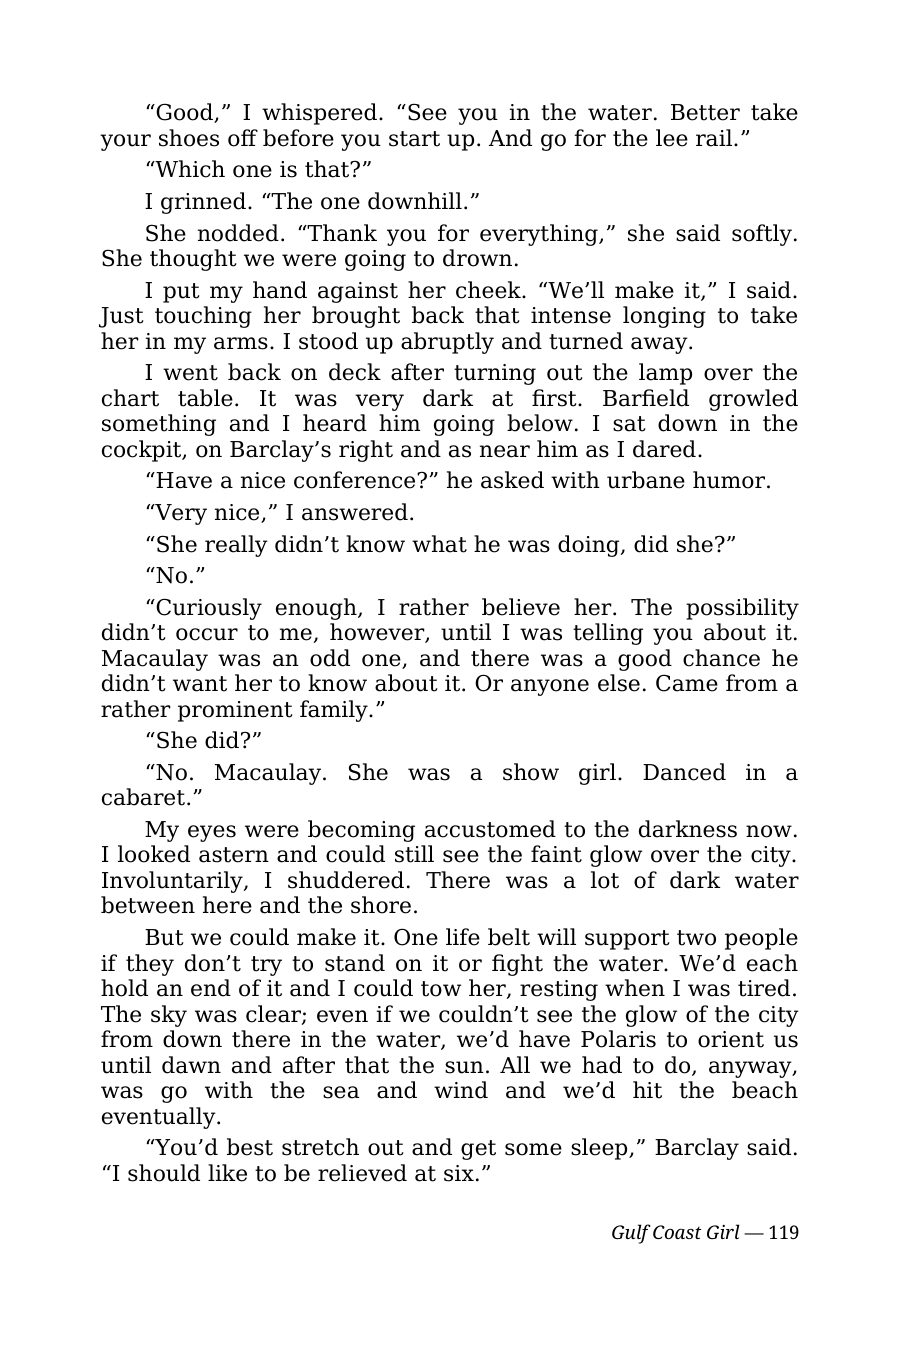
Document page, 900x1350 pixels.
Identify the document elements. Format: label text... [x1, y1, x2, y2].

text “Good,” I whispered. “See you in the water. Better take your shoes off before you start up. And go for the lee rail.” [101, 101, 799, 152]
text My eyes were becoming accustomed to the darkness now. I looked astern and could still see the faint glow over the city. Involuntarily, I shuddered. There was a lot of dark water between here and the shore. [101, 817, 799, 919]
text “She really didn’t know what he was doing, did she?” [101, 532, 799, 557]
text “No. Macaulay. She was a show girl. Danced in a cabaret.” [101, 760, 799, 811]
text But we could make it. One life belt will support two people if they don’t try to stand on it or fight the water. We’d each hold an end of it and I could tow her, resting when I was tired. The sky was clear; even if we couldn’t see the glow of the city from down there in the water, we’d have Polaris to orient us until dawn and after that the sun. All we had to do, anyway, was go with the sea and wind and we’d hit the beach eventually. [101, 925, 799, 1129]
text “You’d best stretch out and get some sleep,” Barclay said. “I should like to be relieved at six.” [101, 1135, 799, 1186]
text She nodded. “Thank you for everything,” she said softly. She thought we were going to drown. [101, 221, 799, 272]
text “Very nice,” I answered. [101, 500, 799, 526]
text I went back on deck after turning out the lamp over the chart table. It was very dark at first. Barfield growled something and I heard him going below. I sat down in the cockpit, on Barclay’s right and as near him as I dared. [101, 360, 799, 462]
text “Have a nice conference?” he asked with urbane humor. [101, 468, 799, 494]
text I grinned. “The one downhill.” [101, 189, 799, 215]
text “No.” [101, 563, 799, 589]
text “Curiously enough, I rather believe her. The possibility didn’t occur to me, however, until I was telling you about it. Macaulay was an odd one, and there was a good chance he didn’t want her to know about it. Or anyone else. Came from a rather prominent family.” [101, 595, 799, 722]
text “Which one is that?” [101, 158, 799, 183]
text “She did?” [101, 728, 799, 754]
text I put my hand against her cheek. “We’ll make it,” I said. Just touching her brought back that intense longing to take her in my arms. I stood up abruptly and turned away. [101, 278, 799, 354]
